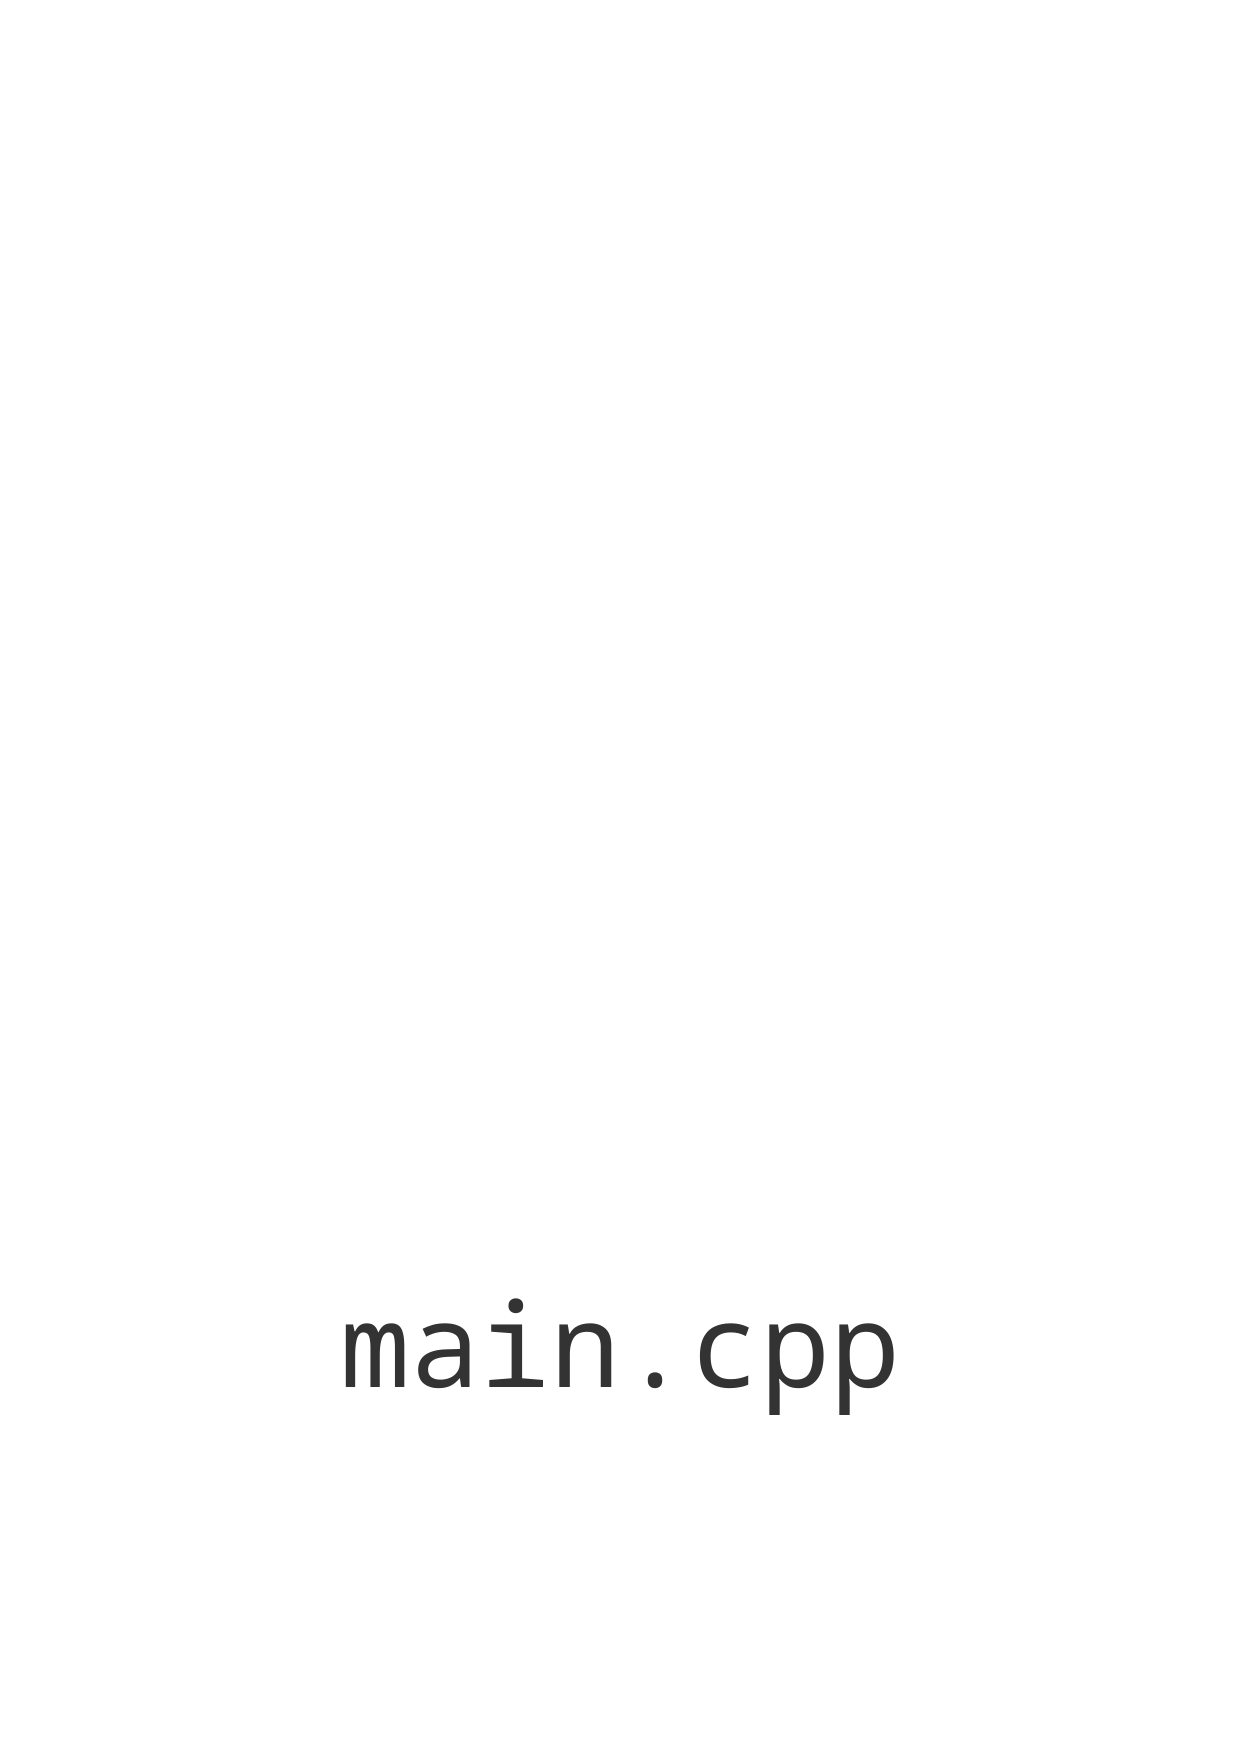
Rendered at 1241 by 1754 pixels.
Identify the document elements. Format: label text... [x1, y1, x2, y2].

text main.cpp [118, 1262, 1122, 1421]
